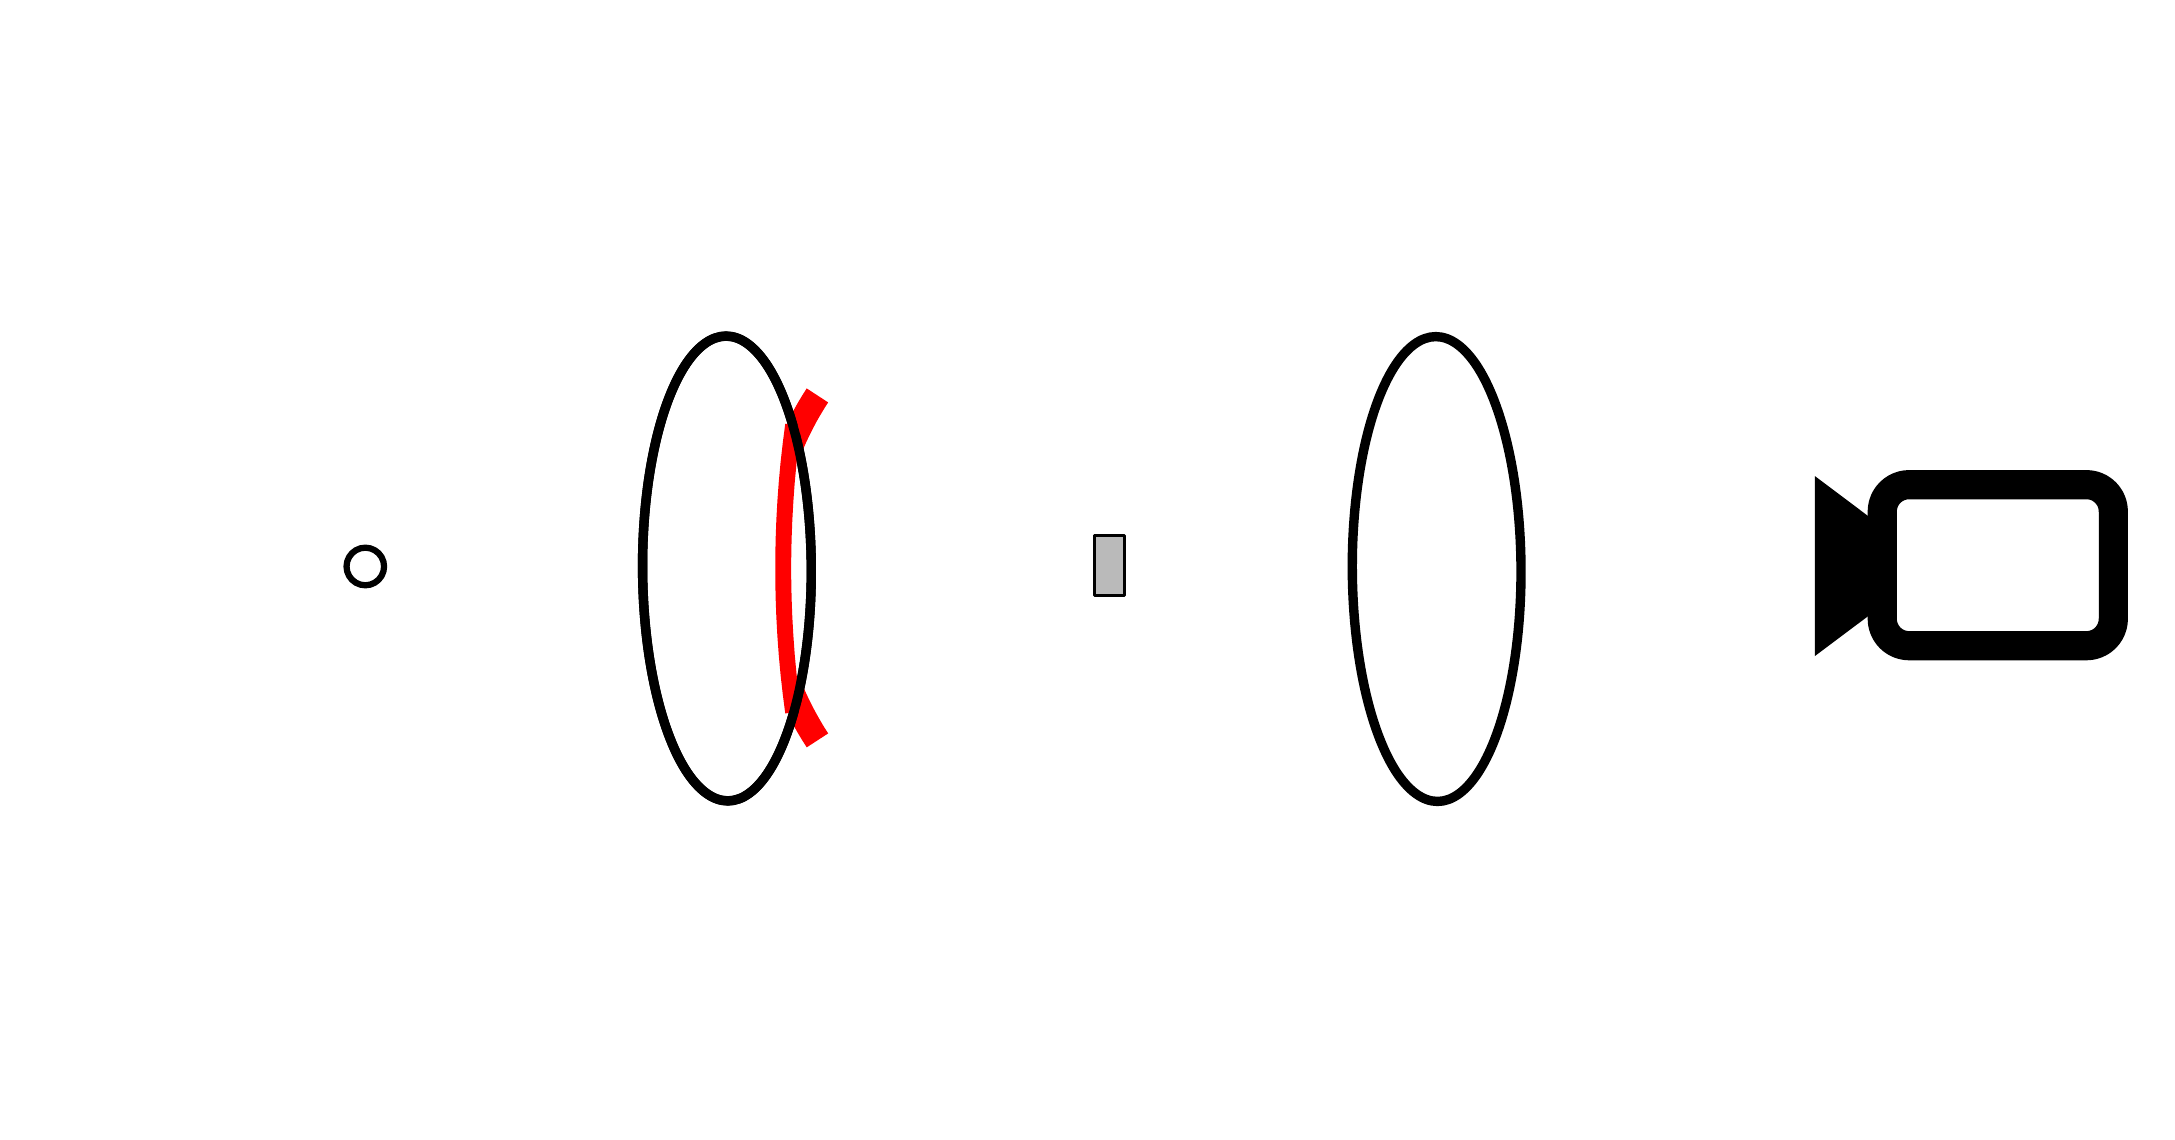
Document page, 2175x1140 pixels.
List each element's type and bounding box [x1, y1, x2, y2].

text_box [648, 341, 806, 796]
text_box [715, 0, 1747, 1140]
text_box [1814, 476, 1875, 657]
text_box [1882, 484, 2114, 646]
